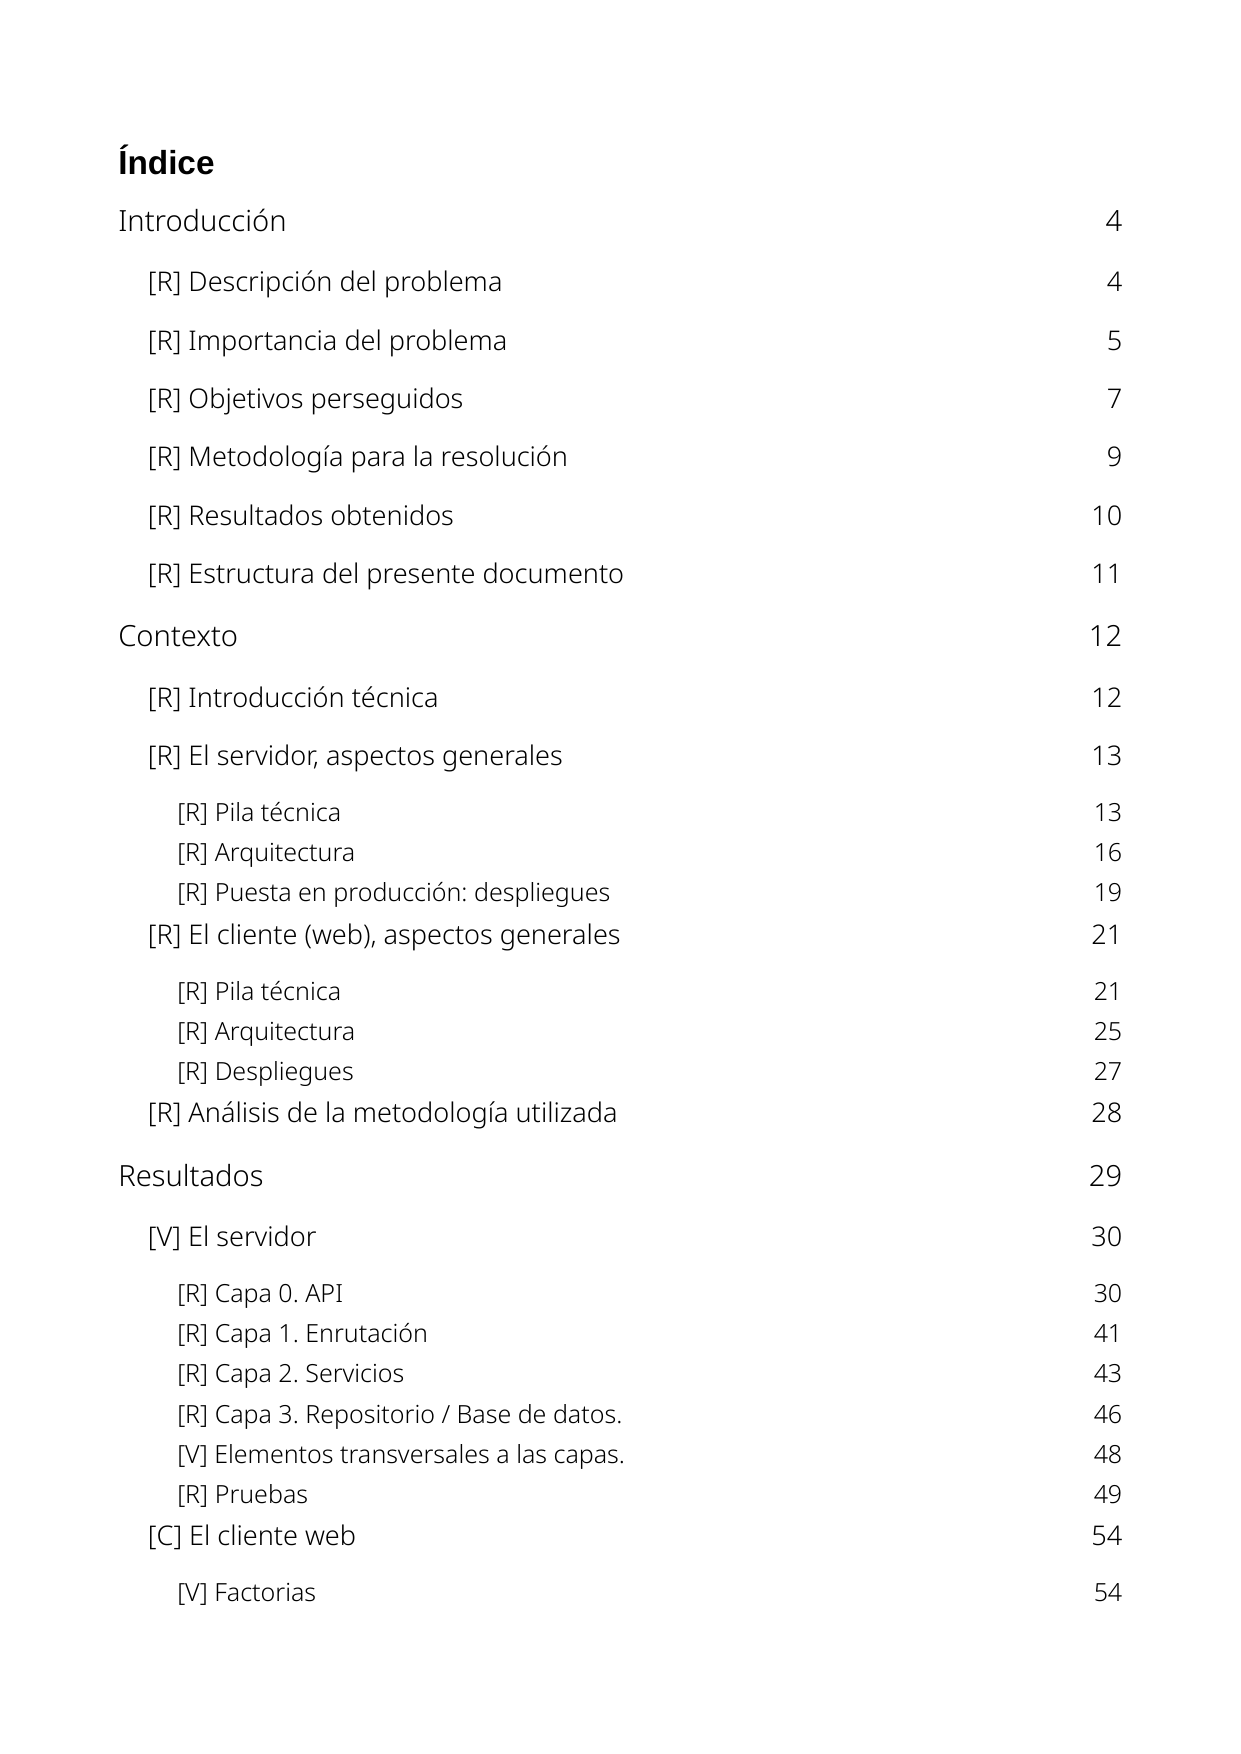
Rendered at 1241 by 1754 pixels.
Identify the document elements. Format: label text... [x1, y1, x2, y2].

text [R] Capa 1. Enrutación 41 [177, 1316, 1122, 1350]
text [R] Metodología para la resolución 9 [148, 438, 1122, 474]
subtitle Índice [118, 143, 1122, 182]
text [R] Despliegues 27 [177, 1054, 1122, 1088]
text [R] Pila técnica 21 [177, 973, 1122, 1007]
text [V] Elementos transversales a las capas. 48 [177, 1436, 1122, 1470]
text [R] Análisis de la metodología utilizada 28 [148, 1094, 1122, 1131]
text [R] Importancia del problema 5 [148, 321, 1122, 358]
text [R] Capa 0. API 30 [177, 1276, 1122, 1310]
text [R] El cliente (web), aspectos generales 21 [148, 915, 1122, 952]
text [R] Capa 2. Servicios 43 [177, 1356, 1122, 1390]
text [R] Arquitectura 25 [177, 1013, 1122, 1048]
text Contexto 12 [118, 616, 1122, 655]
text [R] Pila técnica 13 [177, 795, 1122, 829]
text [R] Resultados obtenidos 10 [148, 496, 1122, 533]
text [R] Pruebas 49 [177, 1476, 1122, 1511]
text [R] Puesta en producción: despliegues 19 [177, 875, 1122, 909]
text [R] Introducción técnica 12 [148, 678, 1122, 715]
text [V] El servidor 30 [148, 1218, 1122, 1254]
text [V] Factorias 54 [177, 1575, 1122, 1609]
text Introducción 4 [118, 200, 1122, 240]
text [R] El servidor, aspectos generales 13 [148, 736, 1122, 773]
text [R] Estructura del presente documento 11 [148, 554, 1122, 591]
text Resultados 29 [118, 1155, 1122, 1195]
text [R] Arquitectura 16 [177, 835, 1122, 869]
text [R] Capa 3. Repositorio / Base de datos. 46 [177, 1396, 1122, 1430]
text [R] Descripción del problema 4 [148, 263, 1122, 299]
text [C] El cliente web 54 [148, 1517, 1122, 1553]
text [R] Objetivos perseguidos 7 [148, 379, 1122, 416]
